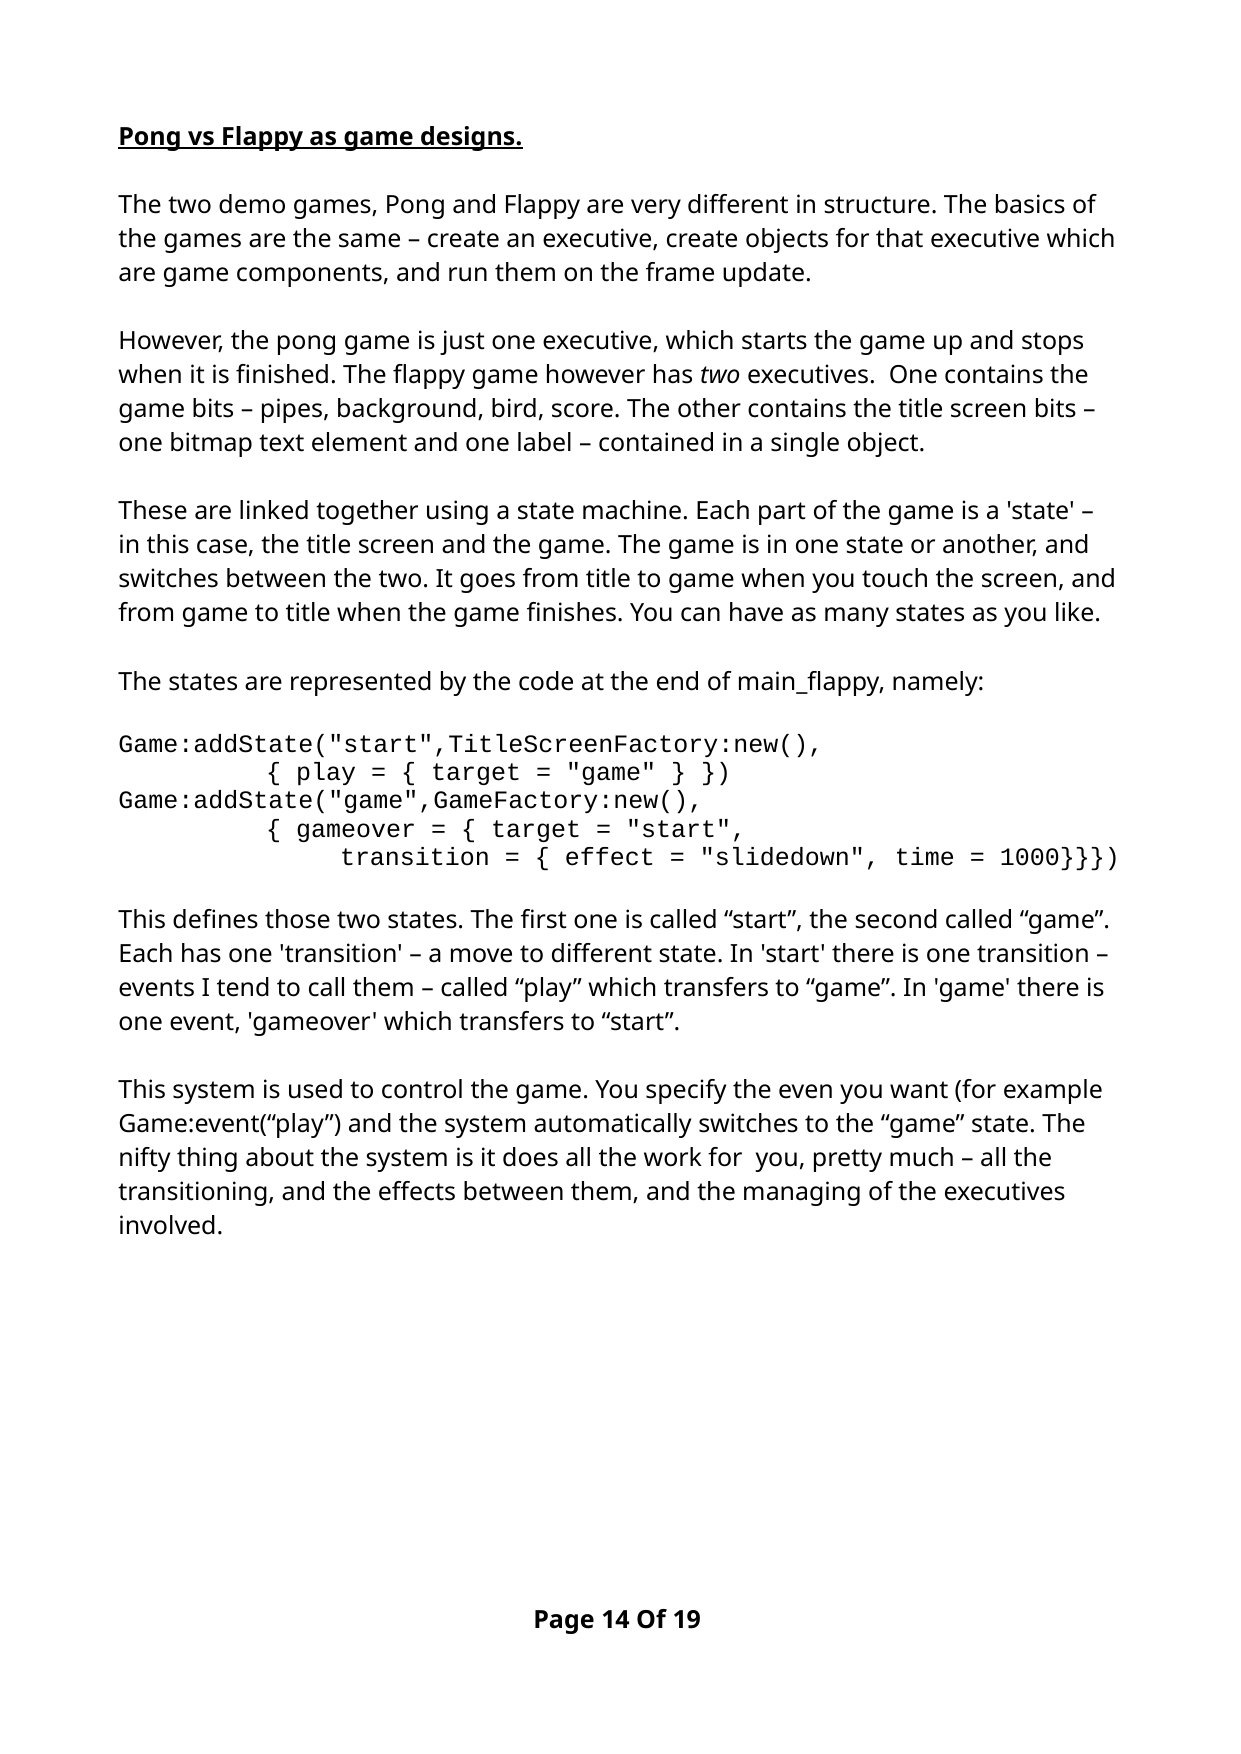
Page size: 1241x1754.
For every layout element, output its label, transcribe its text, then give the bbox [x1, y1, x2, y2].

text This system is used to control the game. You specify the even you want (for example Game:event(“play”) and the system automatically switches to the “game” state. The nifty thing about the system is it does all the work for you, pretty much – all the transitioning, and the effects between them, and the managing of the executives involved. [118, 1072, 1122, 1242]
text The states are represented by the code at the end of main_flappy, namely: [118, 663, 1122, 697]
text This defines those two states. The first one is called “start”, the second called “game”. Each has one 'transition' – a move to different state. In 'start' there is one transition – events I tend to call them – called “play” which transfers to “game”. In 'game' there is one event, 'gameover' which transfers to “start”. [118, 901, 1122, 1037]
text Game:addState("start",TitleScreenFactory:new(), [118, 731, 1122, 759]
text These are linked together using a state machine. Each part of the game is a 'state' – in this case, the title screen and the game. The game is in one state or another, and switches between the two. It goes from title to game when you touch the screen, and from game to title when the game finishes. You can have as many states as you like. [118, 493, 1122, 629]
text The two demo games, Pong and Flappy are very different in structure. The basics of the games are the same – create an executive, create objects for that executive which are game components, and run them on the frame update. [118, 186, 1122, 288]
text { play = { target = "game" } }) [118, 759, 1122, 788]
text Pong vs Flappy as game designs. [118, 118, 1122, 152]
text However, the pong game is just one executive, which starts the game up and stops when it is finished. The flappy game however has two executives. One contains the game bits – pipes, background, bird, score. The other contains the title screen bits – one bitmap text element and one label – contained in a single object. [118, 322, 1122, 459]
text { gameover = { target = "start", [118, 816, 1122, 844]
text transition = { effect = "slidedown", time = 1000}}}) [118, 844, 1122, 873]
text Game:addState("game",GameFactory:new(), [118, 788, 1122, 816]
